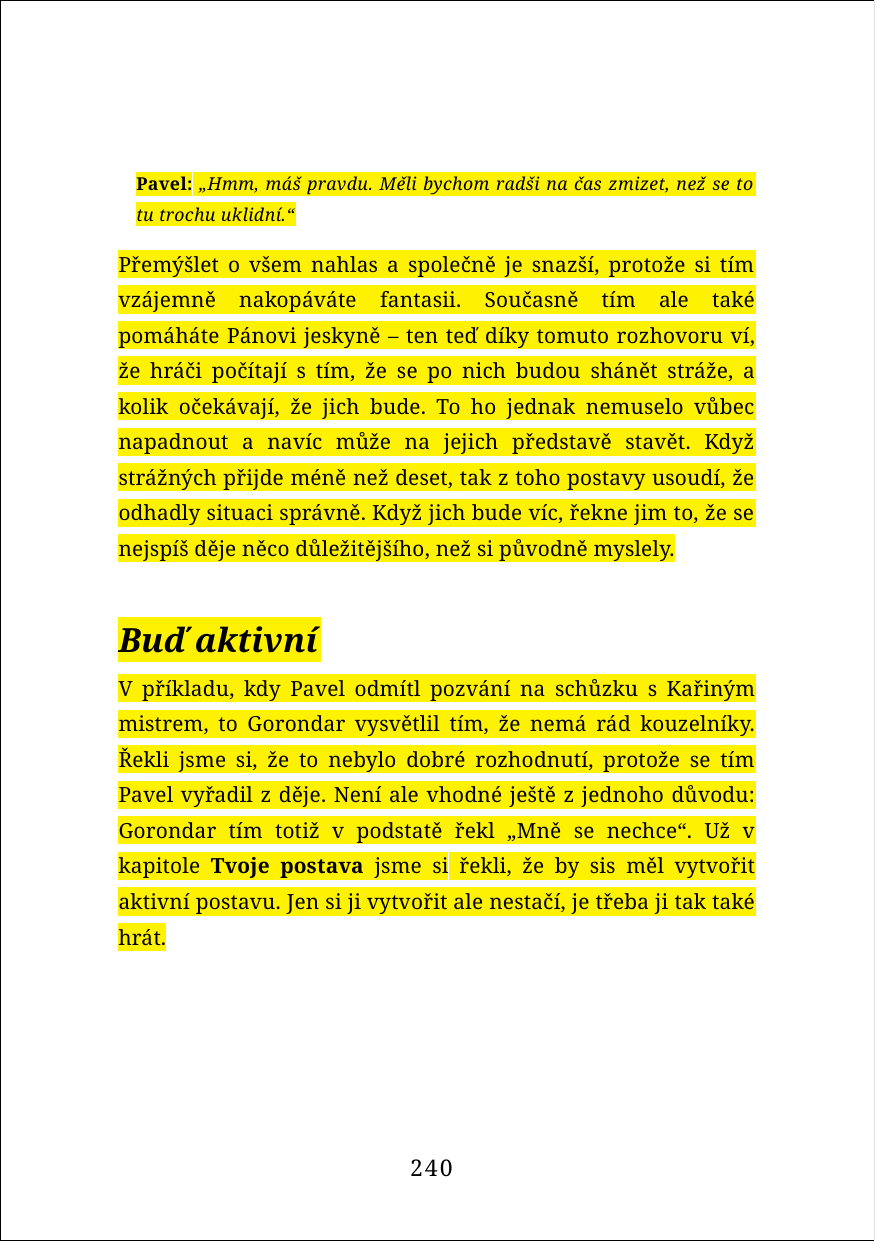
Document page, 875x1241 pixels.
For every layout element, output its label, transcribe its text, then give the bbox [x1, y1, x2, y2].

text Pavel: „Hmm, máš pravdu. Měli bychom radši na čas zmizet, než se to tu trochu uklidní.“ [136, 172, 756, 226]
text Přemýšlet o všem nahlas a společně je snazší, protože si tím vzájemně nakopáváte fantasii. Současně tím ale také pomáháte Pánovi jeskyně – ten teď díky tomuto rozhovoru ví, že hráči počítají s tím, že se po nich budou shánět stráže, a kolik očekávají, že jich bude. To ho jednak nemuselo vůbec napadnout a navíc může na jejich představě stavět. Když strážných přijde méně než deset, tak z toho postavy usoudí, že odhadly situaci správně. Když jich bude víc, řekne jim to, že se nejspíš děje něco důležitějšího, než si původně myslely. [118, 250, 756, 562]
subtitle Buď aktivní [118, 617, 756, 662]
text V příkladu, kdy Pavel odmítl pozvání na schůzku s Kařiným mistrem, to Gorondar vysvětlil tím, že nemá rád kouzelníky. Řekli jsme si, že to nebylo dobré rozhodnutí, protože se tím Pavel vyřadil z děje. Není ale vhodné ještě z jednoho důvodu: Gorondar tím totiž v podstatě řekl „Mně se nechce“. Už v kapitole Tvoje postava jsme si řekli, že by sis měl vytvořit aktivní postavu. Jen si ji vytvořit ale nestačí, je třeba ji tak také hrát. [118, 674, 756, 951]
